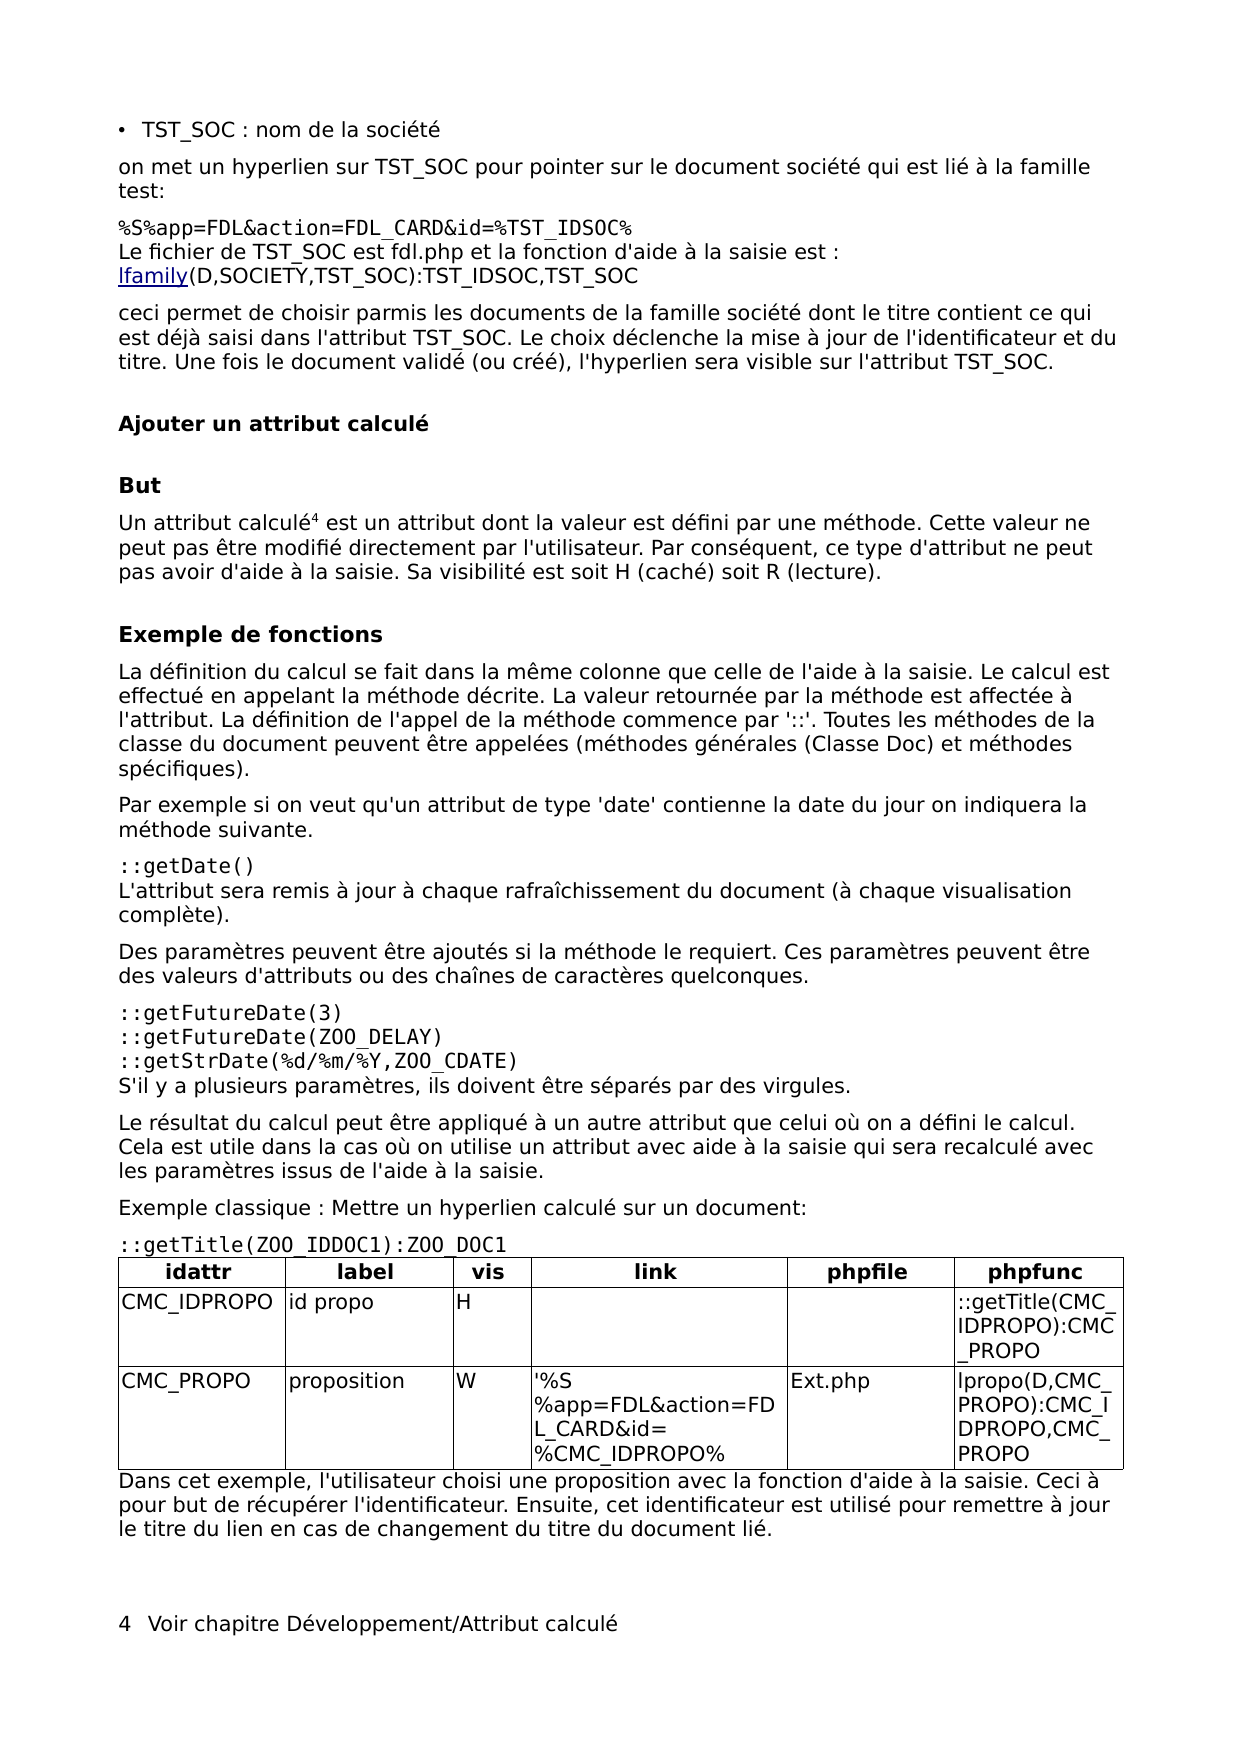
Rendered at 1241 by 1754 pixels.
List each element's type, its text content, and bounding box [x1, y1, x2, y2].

text S'il y a plusieurs paramètres, ils doivent être séparés par des virgules. [118, 1074, 1122, 1098]
text Par exemple si on veut qu'un attribut de type 'date' contienne la date du jour on indiquera la méthode suivante. [118, 793, 1122, 842]
text La définition du calcul se fait dans la même colonne que celle de l'aide à la saisie. Le calcul est effectué en appelant la méthode décrite. La valeur retournée par la méthode est affectée à l'attribut. La définition de l'appel de la méthode commence par '::'. Toutes les méthodes de la classe du document peuvent être appelées (méthodes générales (Classe Doc) et méthodes spécifiques). [118, 660, 1122, 781]
text on met un hyperlien sur TST_SOC pour pointer sur le document société qui est lié à la famille test: [118, 155, 1122, 203]
table_cell proposition [286, 1367, 453, 1469]
text L'attribut sera remis à jour à chaque rafraîchissement du document (à chaque visualisation complète). [118, 879, 1122, 927]
text ::getFutureDate(3) ::getFutureDate(ZOO_DELAY) ::getStrDate(%d/%m/%Y,ZOO_CDATE) [118, 1001, 1122, 1074]
table_cell [532, 1288, 787, 1366]
text Le fichier de TST_SOC est fdl.php et la fonction d'aide à la saisie est : lfamily(D,SOCIETY,TST_SOC):TST_IDSOC,TST_SOC [118, 240, 1122, 289]
table_cell lpropo(D,CMC_PROPO):CMC_IDPROPO,CMC_PROPO [955, 1367, 1123, 1469]
text Le résultat du calcul peut être appliqué à un autre attribut que celui où on a défini le calcul. Cela est utile dans la cas où on utilise un attribut avec aide à la saisie qui sera recalculé avec les paramètres issus de l'aide à la saisie. [118, 1111, 1122, 1183]
text Un attribut calculé est un attribut dont la valeur est défini par une méthode. Cette valeur ne peut pas être modifié directement par l'utilisateur. Par conséquent, ce type d'attribut ne peut pas avoir d'aide à la saisie. Sa visibilité est soit H (caché) soit R (lecture). [118, 511, 1122, 584]
table_cell id propo [286, 1288, 453, 1366]
text ::getTitle(ZOO_IDDOC1):ZOO_DOC1 [118, 1233, 1122, 1257]
subtitle Ajouter un attribut calculé [118, 412, 1122, 436]
table_cell CMC_IDPROPO [119, 1288, 285, 1366]
subtitle But [118, 473, 1122, 499]
list TST_SOC : nom de la société [118, 118, 1122, 142]
text Des paramètres peuvent être ajoutés si la méthode le requiert. Ces paramètres peuvent être des valeurs d'attributs ou des chaînes de caractères quelconques. [118, 940, 1122, 988]
text Dans cet exemple, l'utilisateur choisi une proposition avec la fonction d'aide à la saisie. Ceci à pour but de récupérer l'identificateur. Ensuite, cet identificateur est utilisé pour remettre à jour le titre du lien en cas de changement du titre du document lié. [118, 1470, 1122, 1542]
table_cell [788, 1288, 954, 1366]
table_header link [532, 1258, 787, 1287]
table_header vis [454, 1258, 531, 1287]
table_header phpfile [788, 1258, 954, 1287]
table_header idattr [119, 1258, 285, 1287]
table_cell Ext.php [788, 1367, 954, 1469]
table_cell CMC_PROPO [119, 1367, 285, 1469]
text Voir chapitre Développement/Attribut calculé [118, 1612, 1122, 1636]
text %S%app=FDL&action=FDL_CARD&id=%TST_IDSOC% [118, 216, 1122, 240]
table_header label [286, 1258, 453, 1287]
text Exemple classique : Mettre un hyperlien calculé sur un document: [118, 1196, 1122, 1220]
text ceci permet de choisir parmis les documents de la famille société dont le titre contient ce qui est déjà saisi dans l'attribut TST_SOC. Le choix déclenche la mise à jour de l'identificateur et du titre. Une fois le document validé (ou créé), l'hyperlien sera visible sur l'attribut TST_SOC. [118, 301, 1122, 374]
table_cell H [454, 1288, 531, 1366]
text ::getDate() [118, 854, 1122, 879]
table_cell W [454, 1367, 531, 1469]
table_cell '%S%app=FDL&action=FDL_CARD&id=%CMC_IDPROPO% [532, 1367, 787, 1469]
table_cell ::getTitle(CMC_IDPROPO):CMC_PROPO [955, 1288, 1123, 1366]
subtitle Exemple de fonctions [118, 622, 1122, 647]
table_header phpfunc [955, 1258, 1123, 1287]
